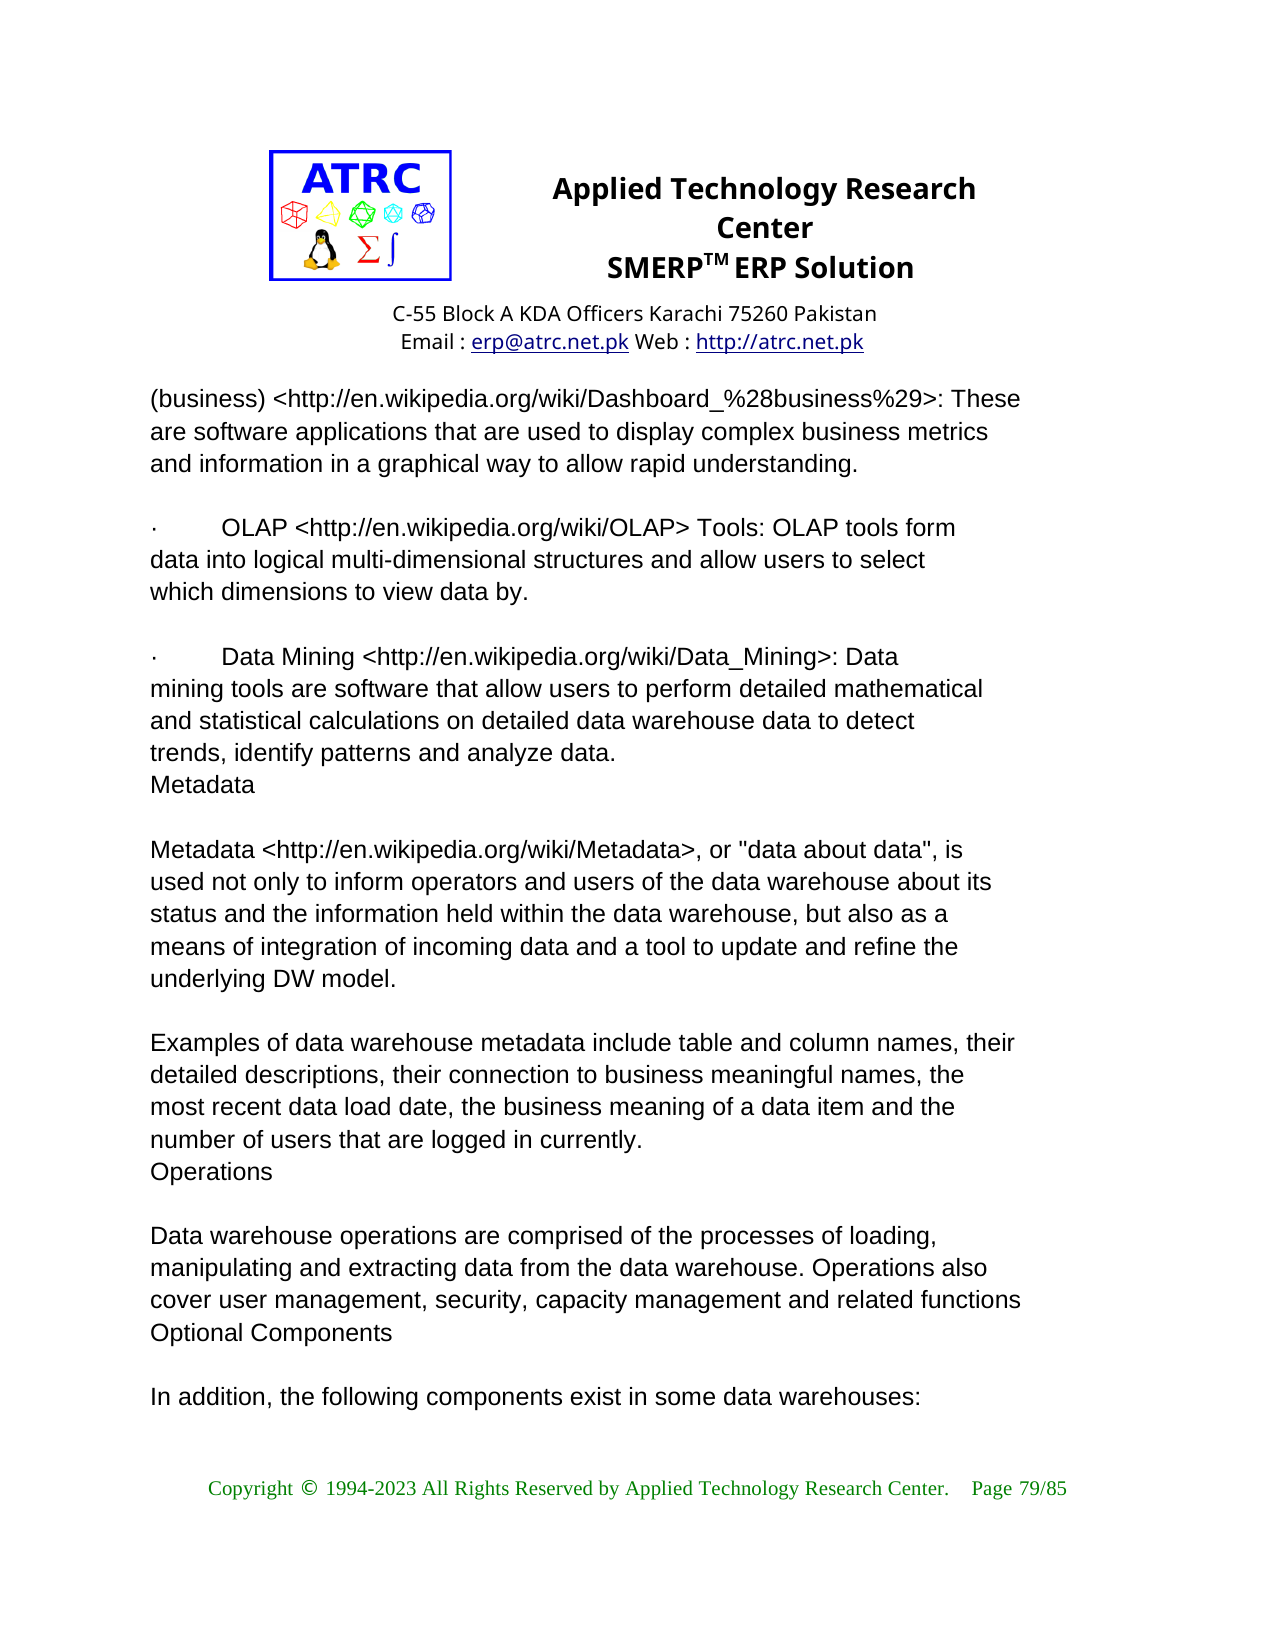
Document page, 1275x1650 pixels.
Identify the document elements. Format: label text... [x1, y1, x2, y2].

text and information in a graphical way to allow rapid understanding. [150, 449, 1125, 478]
text which dimensions to view data by. [150, 578, 1125, 606]
text mining tools are software that allow users to perform detailed mathematical [150, 675, 1125, 703]
text Metadata <http://en.wikipedia.org/wiki/Metadata>, or "data about data", is [150, 836, 1125, 864]
text data into logical multi-dimensional structures and allow users to select [150, 546, 1125, 574]
text number of users that are logged in currently. [150, 1126, 1125, 1153]
text underlying DW model. [150, 964, 1125, 993]
text trends, identify patterns and analyze data. [150, 739, 1125, 767]
text · Data Mining <http://en.wikipedia.org/wiki/Data_Mining>: Data [150, 643, 1125, 671]
picture [269, 150, 452, 281]
text most recent data load date, the business meaning of a data item and the [150, 1093, 1125, 1121]
text manipulating and extracting data from the data warehouse. Operations also [150, 1254, 1125, 1282]
text status and the information held within the data warehouse, but also as a [150, 900, 1125, 928]
text Operations [150, 1158, 1125, 1186]
text detailed descriptions, their connection to business meaningful names, the [150, 1061, 1125, 1089]
text Data warehouse operations are comprised of the processes of loading, [150, 1222, 1125, 1250]
text and statistical calculations on detailed data warehouse data to detect [150, 707, 1125, 735]
text (business) <http://en.wikipedia.org/wiki/Dashboard_%28business%29>: These [150, 385, 1125, 413]
text Optional Components [150, 1319, 1125, 1347]
text are software applications that are used to display complex business metrics [150, 417, 1125, 445]
text cover user management, security, capacity management and related functions [150, 1286, 1125, 1314]
text In addition, the following components exist in some data warehouses: [150, 1383, 1125, 1411]
text · OLAP <http://en.wikipedia.org/wiki/OLAP> Tools: OLAP tools form [150, 514, 1125, 542]
text means of integration of incoming data and a tool to update and refine the [150, 932, 1125, 960]
text Examples of data warehouse metadata include table and column names, their [150, 1029, 1125, 1057]
text Metadata [150, 771, 1125, 799]
text used not only to inform operators and users of the data warehouse about its [150, 868, 1125, 896]
